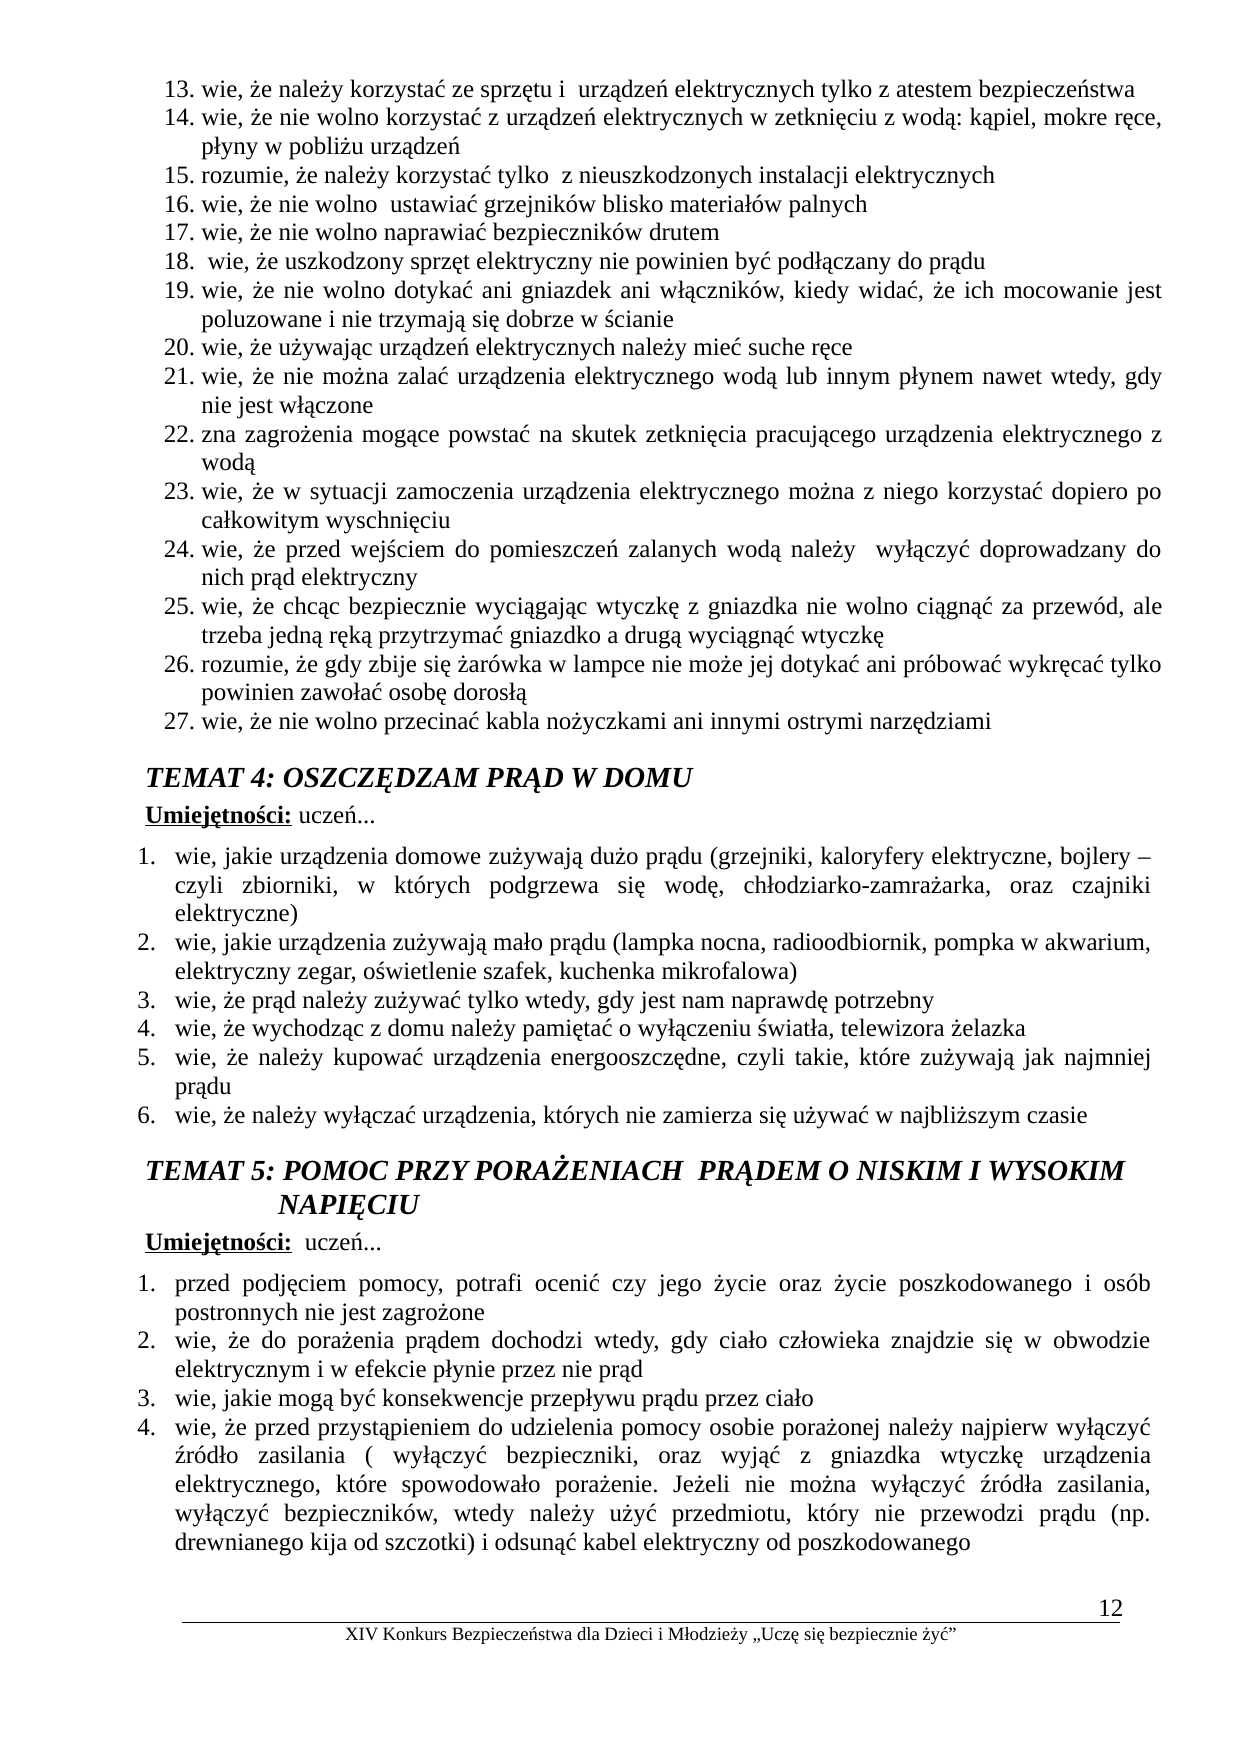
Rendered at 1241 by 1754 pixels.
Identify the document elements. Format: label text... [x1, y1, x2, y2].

list wie, że przed wejściem do pomieszczeń zalanych wodą należy wyłączyć doprowadzany do nich prąd elektryczny [164, 534, 1163, 591]
list wie, że w sytuacji zamoczenia urządzenia elektrycznego można z niego korzystać dopiero po całkowitym wyschnięciu [164, 476, 1163, 534]
list wie, że do porażenia prądem dochodzi wtedy, gdy ciało człowieka znajdzie się w obwodzie elektrycznym i w efekcie płynie przez nie prąd [137, 1326, 1152, 1383]
text Umiejętności: uczeń... [145, 800, 1152, 828]
subtitle TEMAT 5: POMOC PRZY PORAŻENIACH PRĄDEM O NISKIM I WYSOKIM NAPIĘCIU [145, 1153, 1152, 1221]
list wie, jakie mogą być konsekwencje przepływu prądu przez ciało [137, 1383, 1152, 1412]
text Umiejętności: uczeń... [145, 1227, 1152, 1256]
list rozumie, że gdy zbije się żarówka w lampce nie może jej dotykać ani próbować wykręcać tylko powinien zawołać osobę dorosłą [164, 649, 1163, 706]
list rozumie, że należy korzystać tylko z nieuszkodzonych instalacji elektrycznych [164, 160, 1163, 189]
list wie, że nie wolno przecinać kabla nożyczkami ani innymi ostrymi narzędziami [164, 706, 1163, 735]
list wie, jakie urządzenia zużywają mało prądu (lampka nocna, radioodbiornik, pompka w akwarium, elektryczny zegar, oświetlenie szafek, kuchenka mikrofalowa) [137, 927, 1152, 985]
list wie, że należy wyłączać urządzenia, których nie zamierza się używać w najbliższym czasie [137, 1100, 1152, 1128]
subtitle TEMAT 4: OSZCZĘDZAM PRĄD W DOMU [145, 760, 1152, 793]
list wie, że nie wolno dotykać ani gniazdek ani włączników, kiedy widać, że ich mocowanie jest poluzowane i nie trzymają się dobrze w ścianie [164, 275, 1163, 332]
list wie, że należy korzystać ze sprzętu i urządzeń elektrycznych tylko z atestem bezpieczeństwa [164, 74, 1163, 102]
list wie, że chcąc bezpiecznie wyciągając wtyczkę z gniazdka nie wolno ciągnąć za przewód, ale trzeba jedną ręką przytrzymać gniazdko a drugą wyciągnąć wtyczkę [164, 591, 1163, 649]
list wie, że uszkodzony sprzęt elektryczny nie powinien być podłączany do prądu [164, 246, 1163, 275]
list zna zagrożenia mogące powstać na skutek zetknięcia pracującego urządzenia elektrycznego z wodą [164, 419, 1163, 476]
list wie, że przed przystąpieniem do udzielenia pomocy osobie porażonej należy najpierw wyłączyć źródło zasilania ( wyłączyć bezpieczniki, oraz wyjąć z gniazdka wtyczkę urządzenia elektrycznego, które spowodowało porażenie. Jeżeli nie można wyłączyć źródła zasilania, wyłączyć bezpieczników, wtedy należy użyć przedmiotu, który nie przewodzi prądu (np. drewnianego kija od szczotki) i odsunąć kabel elektryczny od poszkodowanego [137, 1412, 1152, 1556]
list wie, że używając urządzeń elektrycznych należy mieć suche ręce [164, 332, 1163, 361]
list przed podjęciem pomocy, potrafi ocenić czy jego życie oraz życie poszkodowanego i osób postronnych nie jest zagrożone [137, 1268, 1152, 1326]
list wie, że prąd należy zużywać tylko wtedy, gdy jest nam naprawdę potrzebny [137, 985, 1152, 1013]
list wie, że należy kupować urządzenia energooszczędne, czyli takie, które zużywają jak najmniej prądu [137, 1042, 1152, 1100]
list wie, że nie wolno naprawiać bezpieczników drutem [164, 217, 1163, 246]
list wie, jakie urządzenia domowe zużywają dużo prądu (grzejniki, kaloryfery elektryczne, bojlery – czyli zbiorniki, w których podgrzewa się wodę, chłodziarko-zamrażarka, oraz czajniki elektryczne) [137, 841, 1152, 927]
list wie, że wychodząc z domu należy pamiętać o wyłączeniu światła, telewizora żelazka [137, 1013, 1152, 1042]
list wie, że nie można zalać urządzenia elektrycznego wodą lub innym płynem nawet wtedy, gdy nie jest włączone [164, 361, 1163, 419]
list wie, że nie wolno korzystać z urządzeń elektrycznych w zetknięciu z wodą: kąpiel, mokre ręce, płyny w pobliżu urządzeń [164, 102, 1163, 160]
list wie, że nie wolno ustawiać grzejników blisko materiałów palnych [164, 189, 1163, 217]
